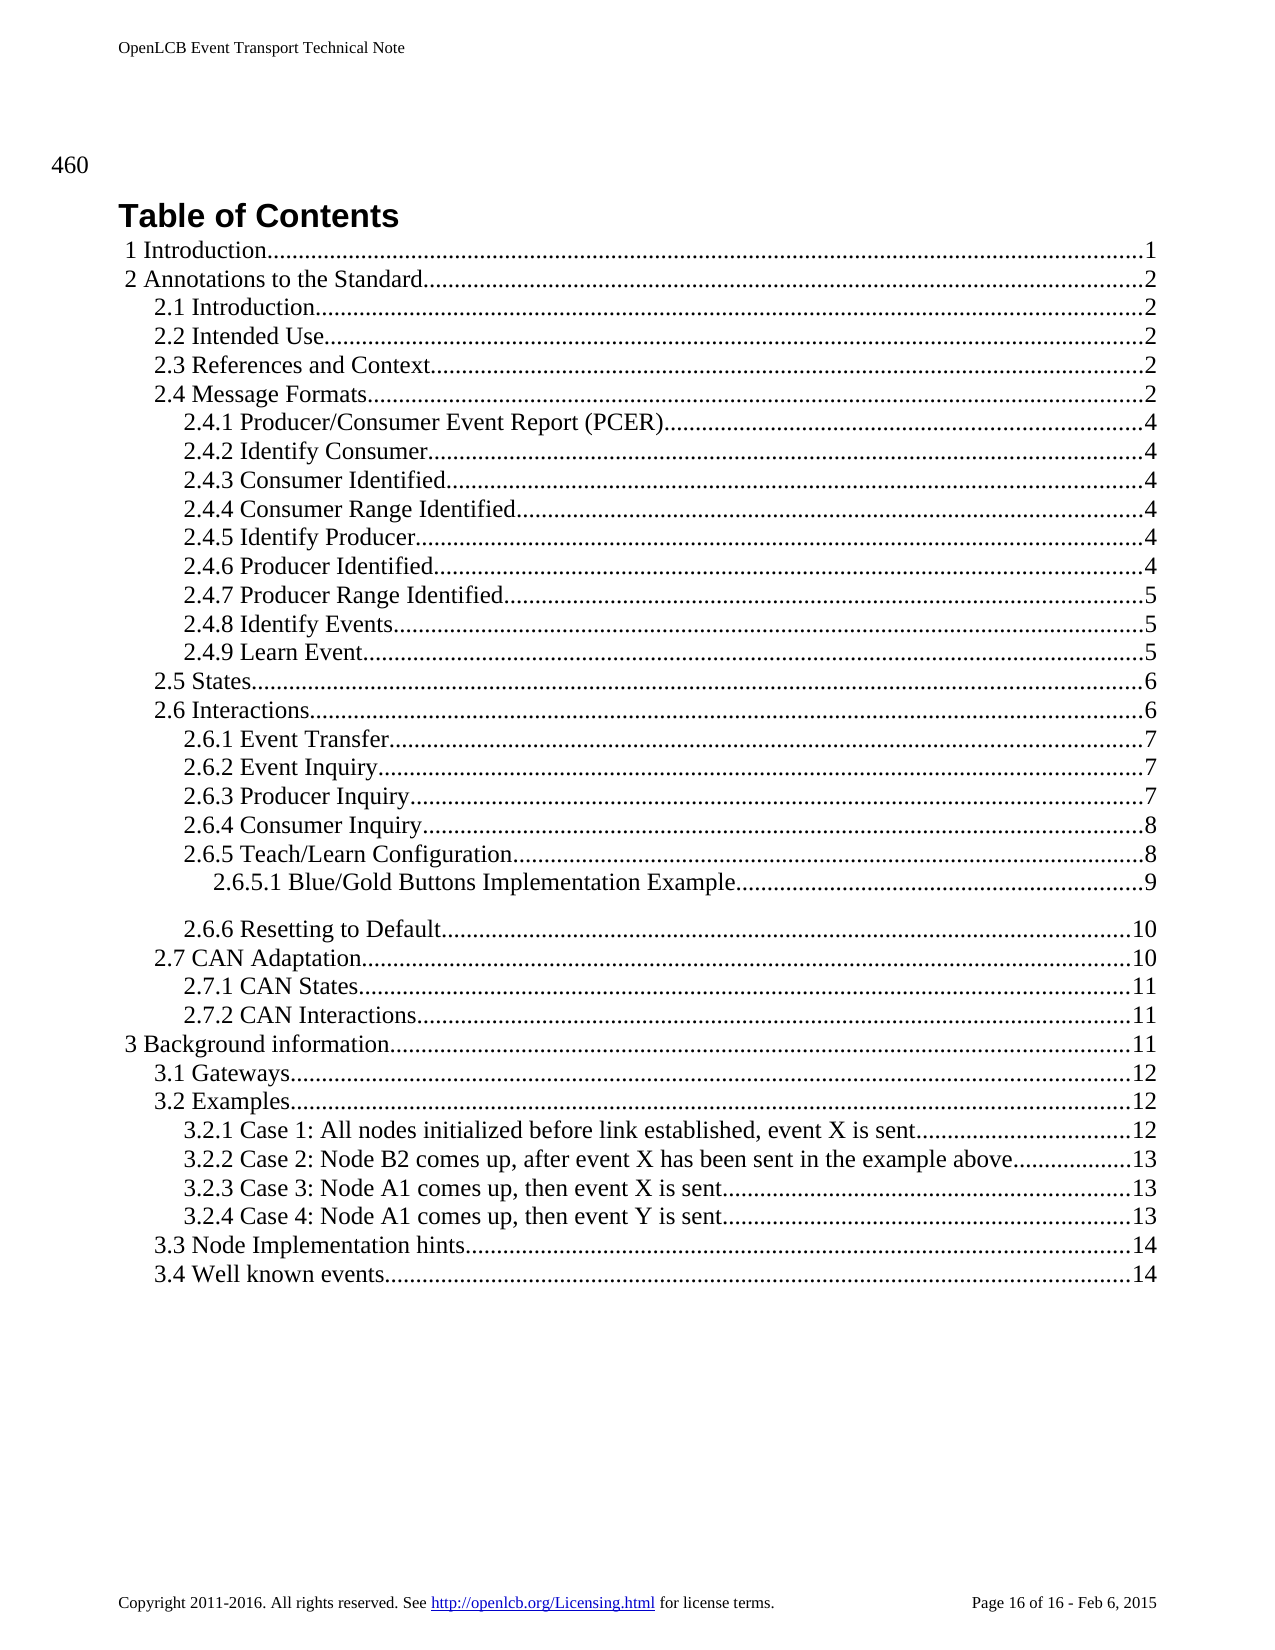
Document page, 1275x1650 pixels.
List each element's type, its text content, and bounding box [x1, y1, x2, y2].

text 2.4.2 Identify Consumer 4 [177, 436, 1157, 465]
text 2.4.8 Identify Events 5 [177, 609, 1157, 637]
text 2.3 References and Context 2 [148, 350, 1157, 379]
text 3 Background information 11 [118, 1029, 1157, 1058]
text 2.2 Intended Use 2 [148, 321, 1157, 350]
text 2.6.6 Resetting to Default 10 [177, 914, 1157, 943]
text 3.2.2 Case 2: Node B2 comes up, after event X has been sent in the example above 13 [177, 1144, 1157, 1173]
text 2.4.7 Producer Range Identified 5 [177, 580, 1157, 609]
text 2.4.1 Producer/Consumer Event Report (PCER) 4 [177, 407, 1157, 436]
text 2.1 Introduction 2 [148, 292, 1157, 321]
text 3.2.1 Case 1: All nodes initialized before link established, event X is sent 12 [177, 1115, 1157, 1144]
text 2 Annotations to the Standard 2 [118, 264, 1157, 292]
text 3.1 Gateways 12 [148, 1058, 1157, 1086]
text 2.4 Message Formats 2 [148, 379, 1157, 407]
text 2.7.1 CAN States 11 [177, 971, 1157, 1000]
text 2.4.4 Consumer Range Identified 4 [177, 494, 1157, 522]
text 2.5 States 6 [148, 666, 1157, 695]
text 2.7.2 CAN Interactions 11 [177, 1000, 1157, 1029]
text 2.7 CAN Adaptation 10 [148, 943, 1157, 971]
text 2.6 Interactions 6 [148, 695, 1157, 724]
text 2.6.2 Event Inquiry 7 [177, 752, 1157, 781]
text 2.4.9 Learn Event 5 [177, 637, 1157, 666]
text 3.2 Examples 12 [148, 1086, 1157, 1115]
text 2.6.3 Producer Inquiry 7 [177, 781, 1157, 810]
text 3.2.4 Case 4: Node A1 comes up, then event Y is sent 13 [177, 1201, 1157, 1230]
text 3.2.3 Case 3: Node A1 comes up, then event X is sent 13 [177, 1173, 1157, 1201]
text 2.4.6 Producer Identified 4 [177, 551, 1157, 580]
text 2.4.5 Identify Producer 4 [177, 522, 1157, 551]
text 2.6.5 Teach/Learn Configuration 8 [177, 839, 1157, 867]
text 2.6.1 Event Transfer 7 [177, 724, 1157, 752]
text 3.4 Well known events 14 [148, 1259, 1157, 1288]
text 2.6.5.1 Blue/Gold Buttons Implementation Example 9 [207, 867, 1157, 896]
text 3.3 Node Implementation hints 14 [148, 1230, 1157, 1259]
text 1 Introduction 1 [118, 235, 1157, 264]
text 2.6.4 Consumer Inquiry 8 [177, 810, 1157, 839]
text 2.4.3 Consumer Identified 4 [177, 465, 1157, 494]
subtitle Table of Contents [118, 196, 1157, 235]
